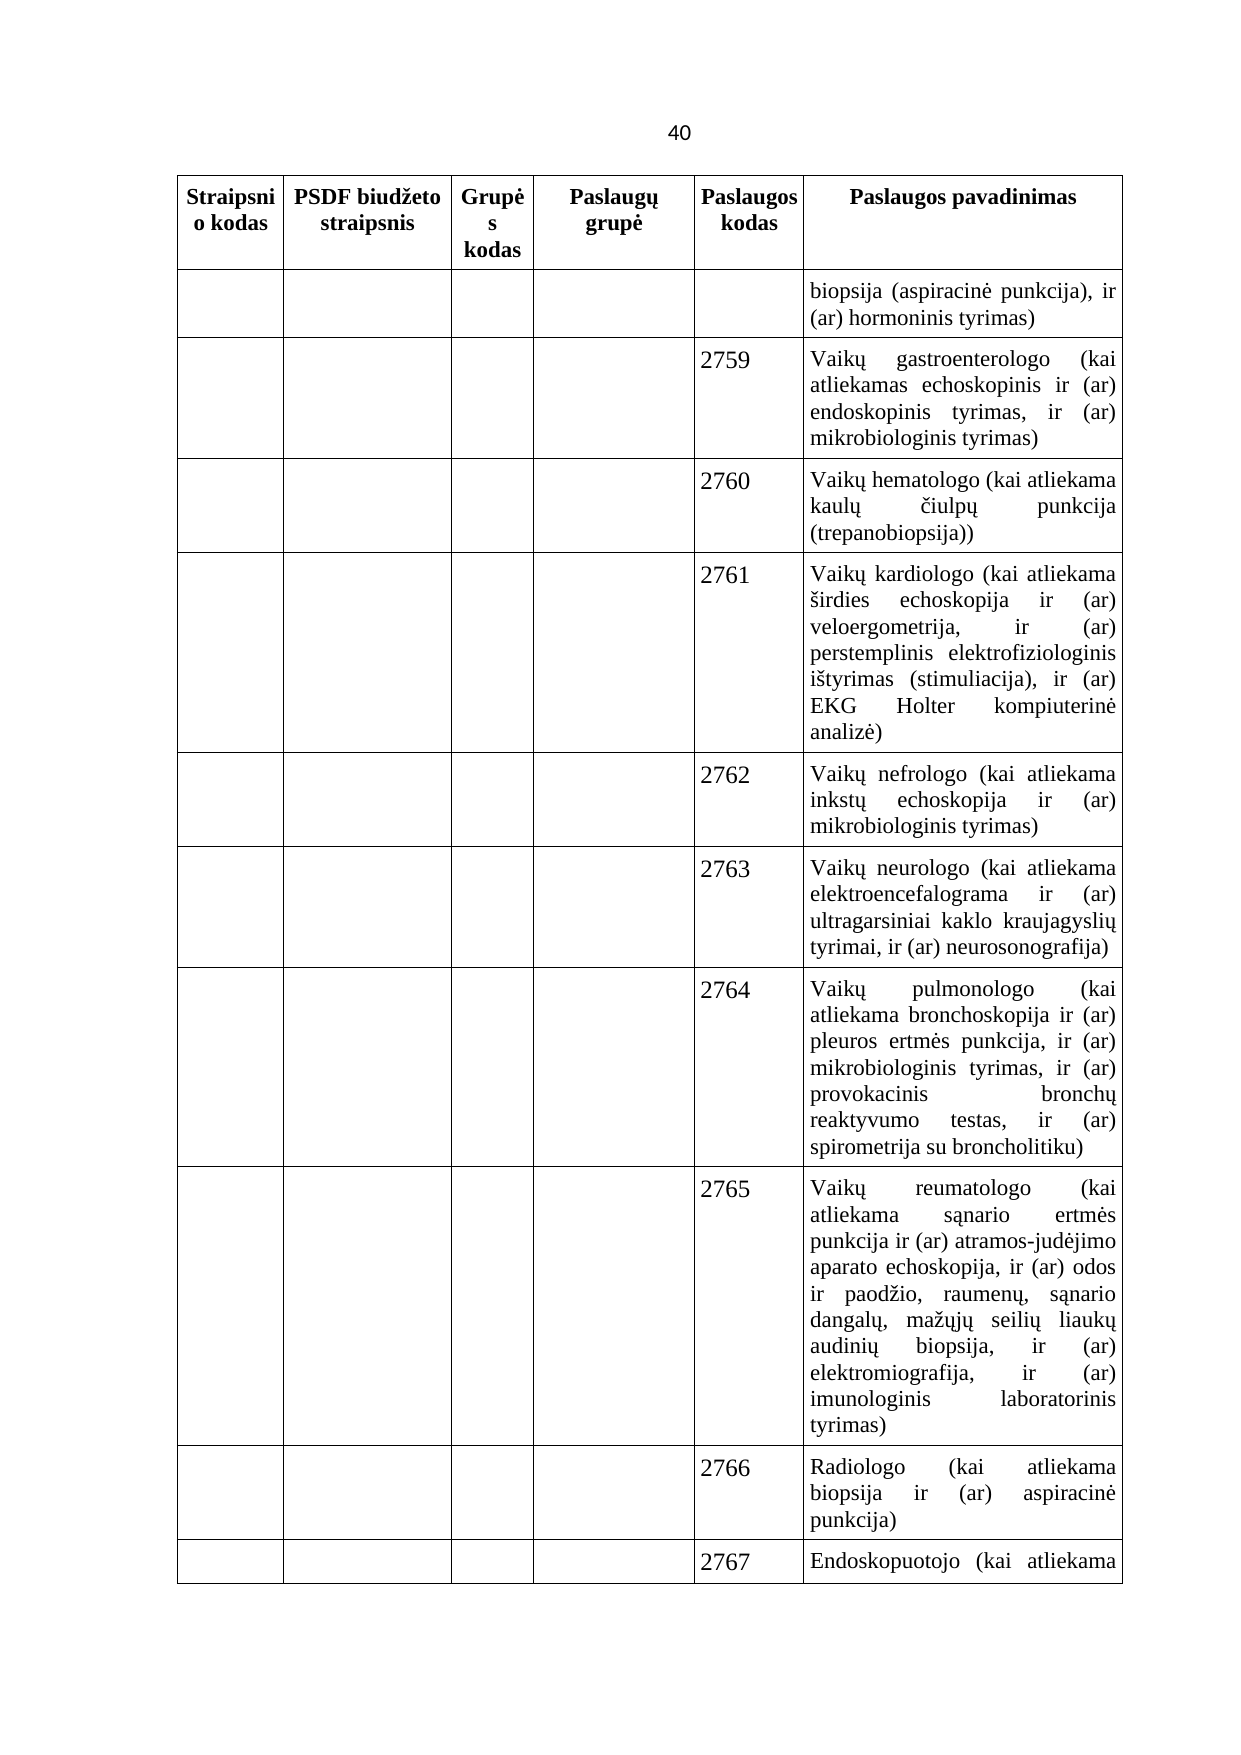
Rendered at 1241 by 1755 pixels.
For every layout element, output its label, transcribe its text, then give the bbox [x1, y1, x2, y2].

table_cell [534, 1540, 694, 1583]
table_cell [534, 753, 694, 846]
table_cell Endoskopuotojo (kai atliekama [804, 1540, 1122, 1583]
table_cell [178, 338, 283, 458]
table_cell [178, 270, 283, 337]
table_cell [284, 847, 451, 967]
table_cell [534, 1167, 694, 1445]
table_cell Vaikų neurologo (kai atliekama elektroencefalograma ir (ar) ultragarsiniai kaklo kraujagyslių tyrimai, ir (ar) neurosonografija) [804, 847, 1122, 967]
table_cell Vaikų pulmonologo (kai atliekama bronchoskopija ir (ar) pleuros ertmės punkcija, ir (ar) mikrobiologinis tyrimas, ir (ar) provokacinis bronchų reaktyvumo testas, ir (ar) spirometrija su broncholitiku) [804, 968, 1122, 1166]
table_cell [452, 270, 533, 337]
table_cell [534, 1446, 694, 1539]
table_cell Vaikų reumatologo (kai atliekama sąnario ertmės punkcija ir (ar) atramos-judėjimo aparato echoskopija, ir (ar) odos ir paodžio, raumenų, sąnario dangalų, mažųjų seilių liaukų audinių biopsija, ir (ar) elektromiografija, ir (ar) imunologinis laboratorinis tyrimas) [804, 1167, 1122, 1445]
table_cell 2759 [695, 338, 803, 458]
table_cell [452, 1540, 533, 1583]
table_cell [284, 338, 451, 458]
table_cell [178, 1167, 283, 1445]
table_cell 2766 [695, 1446, 803, 1539]
table_cell [534, 338, 694, 458]
table_cell [284, 968, 451, 1166]
table_header Paslaugos kodas [695, 176, 803, 269]
table_cell Vaikų gastroenterologo (kai atliekamas echoskopinis ir (ar) endoskopinis tyrimas, ir (ar) mikrobiologinis tyrimas) [804, 338, 1122, 458]
table_cell [284, 270, 451, 337]
table_cell [178, 1446, 283, 1539]
table_cell [178, 553, 283, 752]
table_cell [452, 1446, 533, 1539]
table_cell [284, 1540, 451, 1583]
table_cell Vaikų hematologo (kai atliekama kaulų čiulpų punkcija (trepanobiopsija)) [804, 459, 1122, 552]
table_cell [534, 847, 694, 967]
table_cell [178, 1540, 283, 1583]
table_cell Radiologo (kai atliekama biopsija ir (ar) aspiracinė punkcija) [804, 1446, 1122, 1539]
table_cell [534, 553, 694, 752]
table_cell [284, 1167, 451, 1445]
table_cell [452, 459, 533, 552]
table_cell 2765 [695, 1167, 803, 1445]
table_header Paslaugos pavadinimas [804, 176, 1122, 269]
table_cell [178, 968, 283, 1166]
table_cell [534, 968, 694, 1166]
table_header Grupės kodas [452, 176, 533, 269]
table_cell 2762 [695, 753, 803, 846]
table_cell [284, 553, 451, 752]
table_cell Vaikų nefrologo (kai atliekama inkstų echoskopija ir (ar) mikrobiologinis tyrimas) [804, 753, 1122, 846]
table_cell [178, 753, 283, 846]
table_cell [452, 753, 533, 846]
table_cell [284, 1446, 451, 1539]
table_cell 2760 [695, 459, 803, 552]
table_cell [452, 553, 533, 752]
table_header Straipsnio kodas [178, 176, 283, 269]
table_header PSDF biudžeto straipsnis [284, 176, 451, 269]
table_cell [178, 459, 283, 552]
table_cell [284, 753, 451, 846]
table_cell [452, 1167, 533, 1445]
table_cell 2763 [695, 847, 803, 967]
table_cell [452, 338, 533, 458]
table_cell biopsija (aspiracinė punkcija), ir (ar) hormoninis tyrimas) [804, 270, 1122, 337]
table_cell [284, 459, 451, 552]
table_cell 2767 [695, 1540, 803, 1583]
table_cell 2764 [695, 968, 803, 1166]
table_cell [695, 270, 803, 337]
table_header Paslaugų grupė [534, 176, 694, 269]
table_cell 2761 [695, 553, 803, 752]
table_cell [534, 270, 694, 337]
table_cell [452, 968, 533, 1166]
table_cell [452, 847, 533, 967]
table_cell Vaikų kardiologo (kai atliekama širdies echoskopija ir (ar) veloergometrija, ir (ar) perstemplinis elektrofiziologinis ištyrimas (stimuliacija), ir (ar) EKG Holter kompiuterinė analizė) [804, 553, 1122, 752]
table_cell [534, 459, 694, 552]
table_cell [178, 847, 283, 967]
